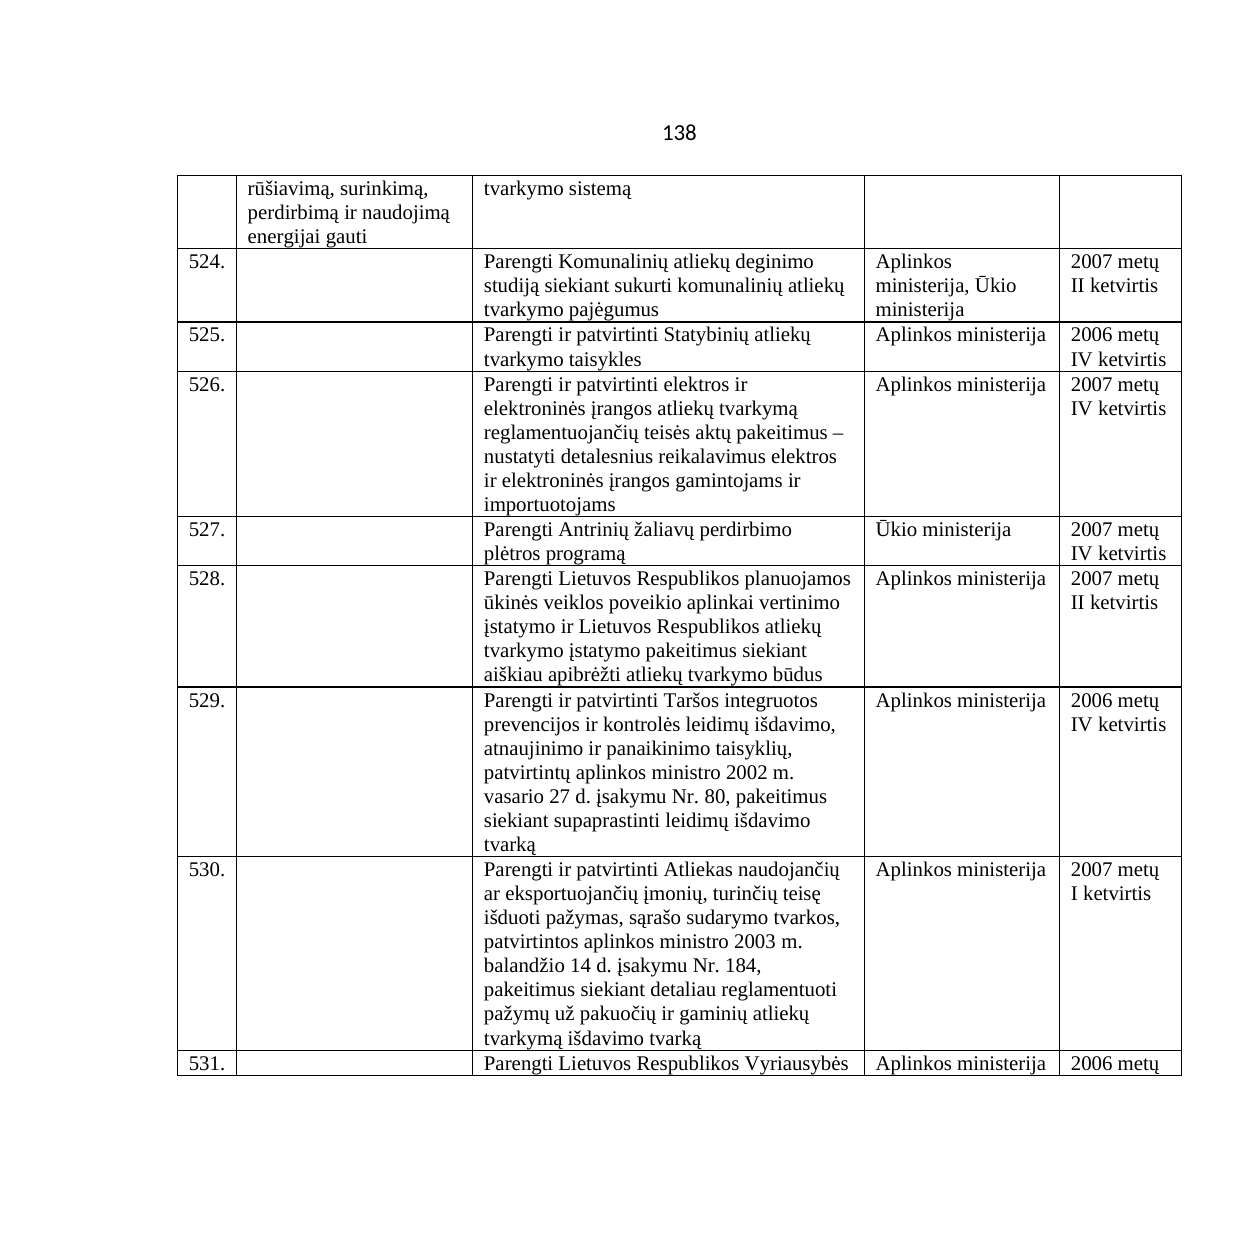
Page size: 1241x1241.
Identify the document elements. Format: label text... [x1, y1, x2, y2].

table_cell Aplinkos ministerija [865, 372, 1059, 516]
table_cell [237, 323, 472, 371]
table_cell 2007 metų IV ketvirtis [1060, 517, 1181, 565]
table_cell Aplinkos ministerija [865, 688, 1059, 856]
table_cell Aplinkos ministerija [865, 323, 1059, 371]
table_cell 2007 metų I ketvirtis [1060, 857, 1181, 1049]
table_cell 2006 metų IV ketvirtis [1060, 323, 1181, 371]
table_cell 526. [178, 372, 236, 516]
table_cell 529. [178, 688, 236, 856]
table_cell 525. [178, 323, 236, 371]
table_cell 530. [178, 857, 236, 1049]
table_cell rūšiavimą, surinkimą, perdirbimą ir naudojimą energijai gauti [237, 176, 472, 248]
table_cell [237, 249, 472, 321]
table_cell Parengti Lietuvos Respublikos planuojamos ūkinės veiklos poveikio aplinkai vertinimo įstatymo ir Lietuvos Respublikos atliekų tvarkymo įstatymo pakeitimus siekiant aiškiau apibrėžti atliekų tvarkymo būdus [473, 566, 864, 686]
table_cell 524. [178, 249, 236, 321]
table_cell Parengti Lietuvos Respublikos Vyriausybės [473, 1051, 864, 1074]
table_cell [237, 688, 472, 856]
table_cell [237, 566, 472, 686]
table_cell Parengti ir patvirtinti Statybinių atliekų tvarkymo taisykles [473, 323, 864, 371]
table_cell Parengti Antrinių žaliavų perdirbimo plėtros programą [473, 517, 864, 565]
table_cell Aplinkos ministerija [865, 566, 1059, 686]
table_cell [178, 176, 236, 248]
table_cell 2006 metų [1060, 1051, 1181, 1074]
table_cell 2007 metų II ketvirtis [1060, 566, 1181, 686]
table_cell Aplinkos ministerija [865, 1051, 1059, 1074]
table_cell Aplinkos ministerija [865, 857, 1059, 1049]
table_cell [237, 517, 472, 565]
table_cell [237, 1051, 472, 1074]
table_cell 2007 metų IV ketvirtis [1060, 372, 1181, 516]
table_cell [1060, 176, 1181, 248]
table_cell [865, 176, 1059, 248]
table_cell 527. [178, 517, 236, 565]
table_cell Parengti ir patvirtinti Atliekas naudojančių ar eksportuojančių įmonių, turinčių teisę išduoti pažymas, sąrašo sudarymo tvarkos, patvirtintos aplinkos ministro 2003 m. balandžio 14 d. įsakymu Nr. 184, pakeitimus siekiant detaliau reglamentuoti pažymų už pakuočių ir gaminių atliekų tvarkymą išdavimo tvarką [473, 857, 864, 1049]
table_cell tvarkymo sistemą [473, 176, 864, 248]
table_cell Ūkio ministerija [865, 517, 1059, 565]
table_cell 528. [178, 566, 236, 686]
table_cell Parengti ir patvirtinti elektros ir elektroninės įrangos atliekų tvarkymą reglamentuojančių teisės aktų pakeitimus – nustatyti detalesnius reikalavimus elektros ir elektroninės įrangos gamintojams ir importuotojams [473, 372, 864, 516]
table_cell Aplinkos ministerija, Ūkio ministerija [865, 249, 1059, 321]
table_cell 2007 metų II ketvirtis [1060, 249, 1181, 321]
table_cell 531. [178, 1051, 236, 1074]
table_cell Parengti Komunalinių atliekų deginimo studiją siekiant sukurti komunalinių atliekų tvarkymo pajėgumus [473, 249, 864, 321]
table_cell [237, 372, 472, 516]
table_cell [237, 857, 472, 1049]
table_cell 2006 metų IV ketvirtis [1060, 688, 1181, 856]
table_cell Parengti ir patvirtinti Taršos integruotos prevencijos ir kontrolės leidimų išdavimo, atnaujinimo ir panaikinimo taisyklių, patvirtintų aplinkos ministro 2002 m. vasario 27 d. įsakymu Nr. 80, pakeitimus siekiant supaprastinti leidimų išdavimo tvarką [473, 688, 864, 856]
